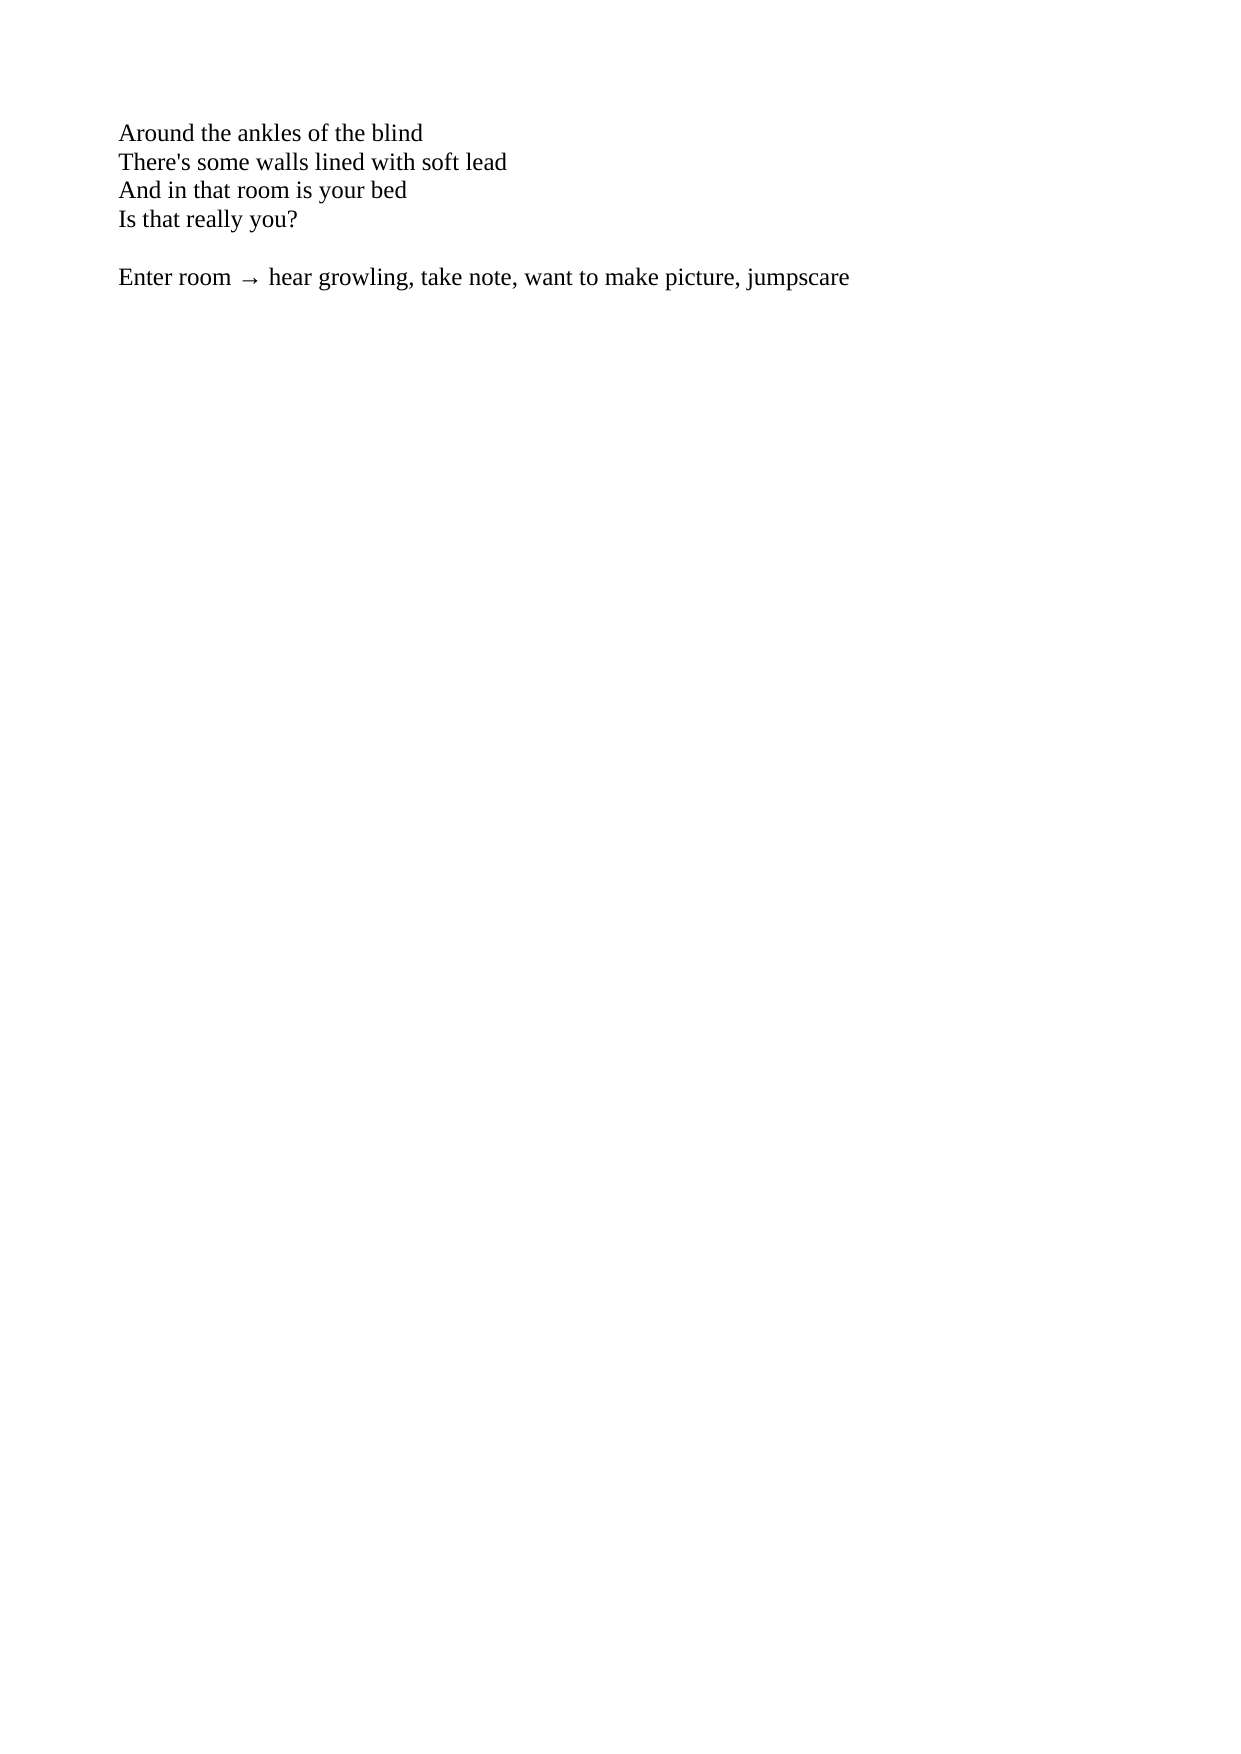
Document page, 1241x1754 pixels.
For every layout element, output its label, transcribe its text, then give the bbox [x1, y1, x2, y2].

text Enter room → hear growling, take note, want to make picture, jumpscare [118, 262, 1122, 291]
text Around the ankles of the blind There's some walls lined with soft lead And in that room is your bed Is that really you? [118, 118, 1122, 233]
